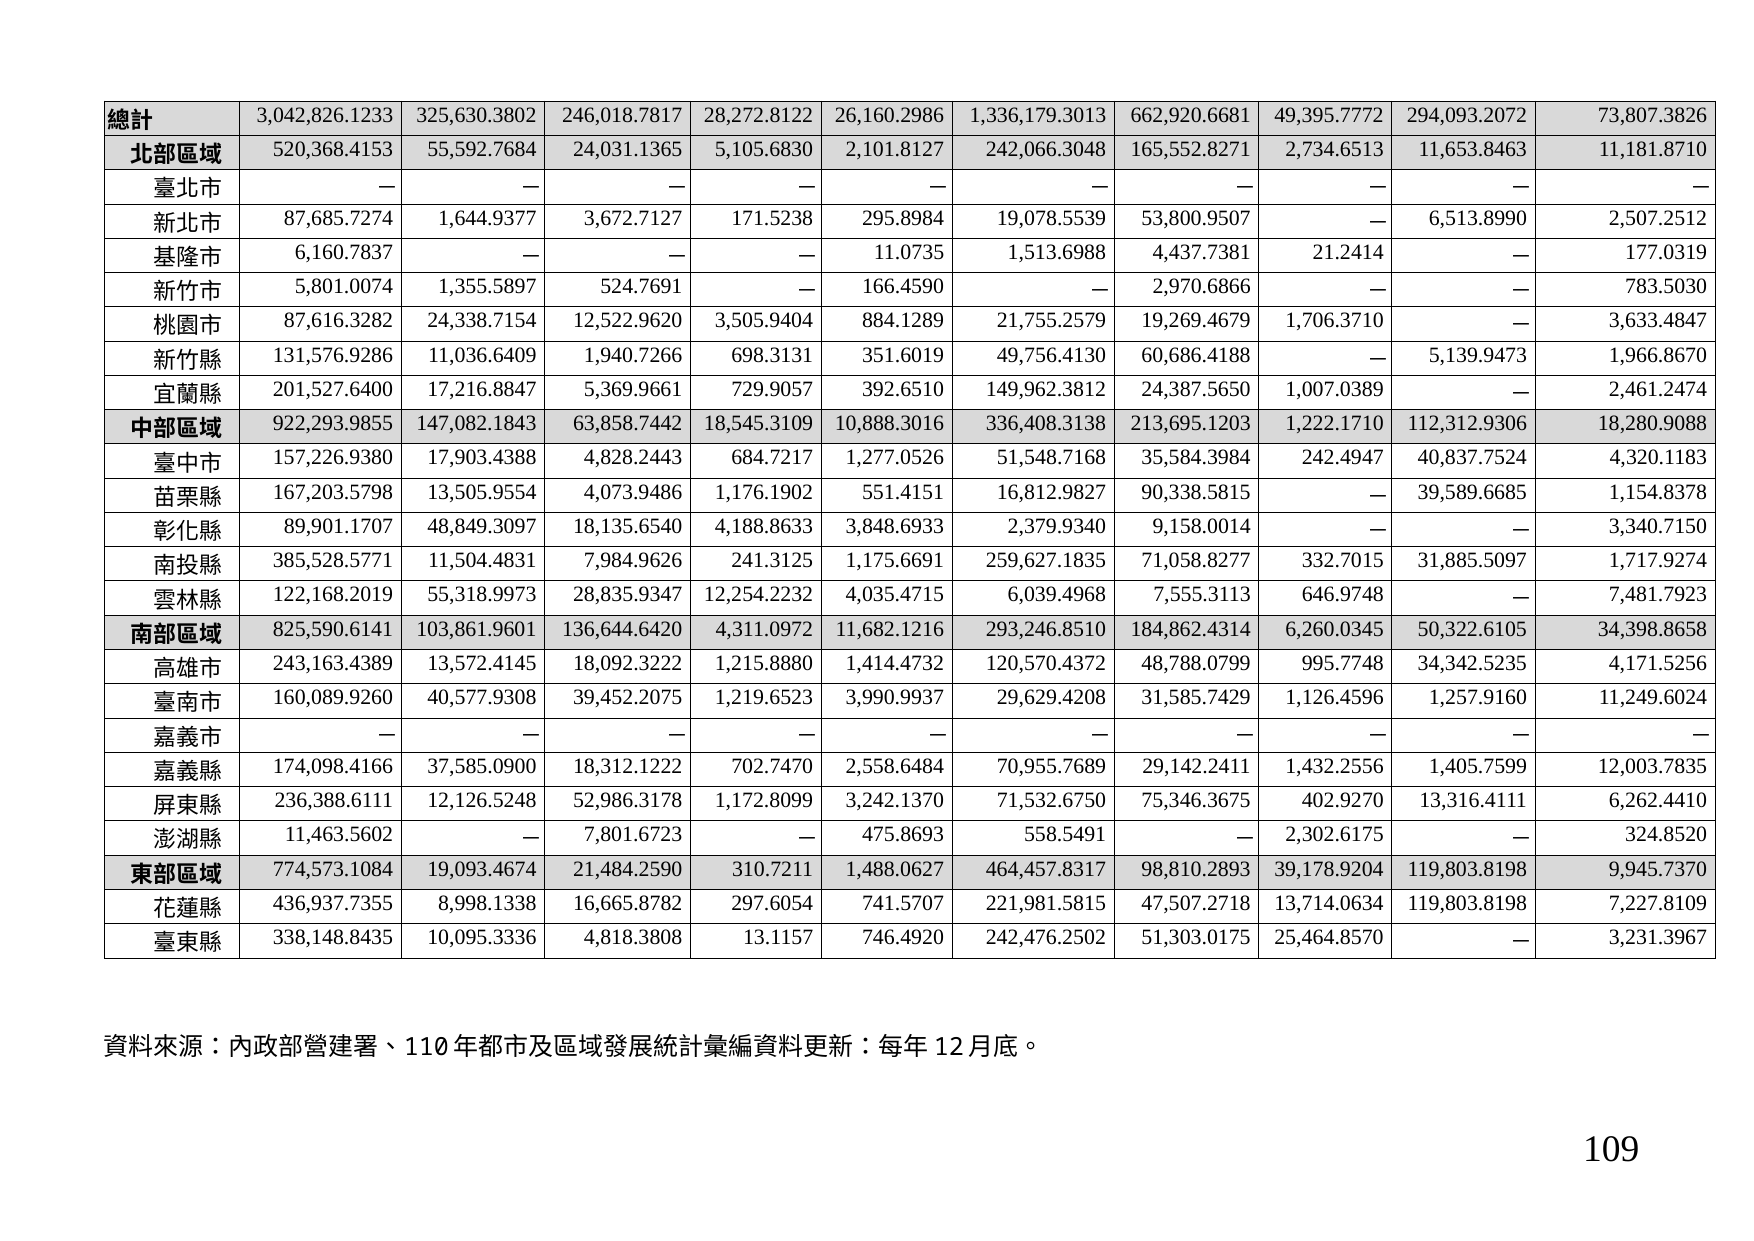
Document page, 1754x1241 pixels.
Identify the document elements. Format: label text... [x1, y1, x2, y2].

table_cell 1,405.7599 [1392, 753, 1535, 786]
table_cell 55,318.9973 [402, 581, 544, 615]
table_cell 436,937.7355 [240, 890, 401, 923]
table_cell 6,039.4968 [953, 581, 1114, 615]
table_cell － [1259, 513, 1391, 546]
table_cell 2,734.6513 [1259, 136, 1391, 169]
table_cell 2,101.8127 [822, 136, 952, 169]
table_cell 259,627.1835 [953, 547, 1114, 580]
table_cell 70,955.7689 [953, 753, 1114, 786]
table_cell 1,007.0389 [1259, 376, 1391, 409]
table_cell 7,801.6723 [545, 821, 690, 854]
table_cell － [1259, 273, 1391, 306]
table_cell 澎湖縣 [105, 821, 239, 854]
table_cell 242,476.2502 [953, 924, 1114, 957]
table_cell 7,481.7923 [1536, 581, 1715, 615]
table_cell 9,945.7370 [1536, 856, 1715, 889]
table_cell 4,818.3808 [545, 924, 690, 957]
table_cell 201,527.6400 [240, 376, 401, 409]
table_cell 4,437.7381 [1115, 239, 1258, 272]
table_cell 25,464.8570 [1259, 924, 1391, 957]
table_cell 5,139.9473 [1392, 342, 1535, 375]
table_cell 18,280.9088 [1536, 410, 1715, 443]
table_cell 1,488.0627 [822, 856, 952, 889]
table_cell 4,171.5256 [1536, 650, 1715, 683]
table_cell 7,227.8109 [1536, 890, 1715, 923]
table_cell 新竹縣 [105, 342, 239, 375]
table_cell 1,432.2556 [1259, 753, 1391, 786]
table_cell 18,545.3109 [691, 410, 821, 443]
table_cell 18,135.6540 [545, 513, 690, 546]
table_cell － [1392, 924, 1535, 957]
table_cell 3,505.9404 [691, 307, 821, 341]
table_cell 741.5707 [822, 890, 952, 923]
table_cell 7,555.3113 [1115, 581, 1258, 615]
table_cell 157,226.9380 [240, 444, 401, 478]
table_cell 55,592.7684 [402, 136, 544, 169]
table_cell 89,901.1707 [240, 513, 401, 546]
table_cell 922,293.9855 [240, 410, 401, 443]
table_cell 48,788.0799 [1115, 650, 1258, 683]
table_cell 5,801.0074 [240, 273, 401, 306]
table_cell － [1259, 205, 1391, 238]
table_cell － [953, 273, 1114, 306]
table_cell 698.3131 [691, 342, 821, 375]
table_cell － [1392, 719, 1535, 752]
table_cell 520,368.4153 [240, 136, 401, 169]
table_cell － [402, 170, 544, 203]
table_cell 746.4920 [822, 924, 952, 957]
table_cell 21,755.2579 [953, 307, 1114, 341]
table_cell 160,089.9260 [240, 684, 401, 717]
table_cell － [402, 821, 544, 854]
table_cell 24,031.1365 [545, 136, 690, 169]
table_cell 684.7217 [691, 444, 821, 478]
table_cell 29,142.2411 [1115, 753, 1258, 786]
table_cell 10,095.3336 [402, 924, 544, 957]
table_cell 662,920.6681 [1115, 102, 1258, 135]
table_cell 171.5238 [691, 205, 821, 238]
table_cell 10,888.3016 [822, 410, 952, 443]
table_cell 702.7470 [691, 753, 821, 786]
table_cell 51,303.0175 [1115, 924, 1258, 957]
table_cell － [1259, 342, 1391, 375]
table_cell 總計 [105, 102, 239, 135]
table_cell － [1392, 273, 1535, 306]
table_cell － [691, 170, 821, 203]
table_cell 2,461.2474 [1536, 376, 1715, 409]
table_cell － [1392, 821, 1535, 854]
table_cell 392.6510 [822, 376, 952, 409]
table_cell 1,717.9274 [1536, 547, 1715, 580]
table_cell 325,630.3802 [402, 102, 544, 135]
table_cell 12,254.2232 [691, 581, 821, 615]
table_cell 241.3125 [691, 547, 821, 580]
table_cell 71,058.8277 [1115, 547, 1258, 580]
table_cell 11,463.5602 [240, 821, 401, 854]
table_cell 293,246.8510 [953, 616, 1114, 649]
table_cell － [1115, 719, 1258, 752]
table_cell 1,966.8670 [1536, 342, 1715, 375]
table_cell 53,800.9507 [1115, 205, 1258, 238]
table_cell 18,312.1222 [545, 753, 690, 786]
table_cell 995.7748 [1259, 650, 1391, 683]
table_cell 39,589.6685 [1392, 479, 1535, 512]
table_cell 87,685.7274 [240, 205, 401, 238]
table_cell 242.4947 [1259, 444, 1391, 478]
table_cell － [1392, 239, 1535, 272]
table_cell － [953, 170, 1114, 203]
table_cell 1,222.1710 [1259, 410, 1391, 443]
table_cell 90,338.5815 [1115, 479, 1258, 512]
table_cell 310.7211 [691, 856, 821, 889]
table_cell 336,408.3138 [953, 410, 1114, 443]
table_cell 294,093.2072 [1392, 102, 1535, 135]
table_cell － [1259, 479, 1391, 512]
table_cell － [1259, 719, 1391, 752]
table_cell 2,507.2512 [1536, 205, 1715, 238]
table_cell － [691, 273, 821, 306]
table_cell － [1392, 376, 1535, 409]
table_cell 24,387.5650 [1115, 376, 1258, 409]
table_cell 3,672.7127 [545, 205, 690, 238]
table_cell 1,175.6691 [822, 547, 952, 580]
table_cell 2,970.6866 [1115, 273, 1258, 306]
table_cell 131,576.9286 [240, 342, 401, 375]
table_cell 新北市 [105, 205, 239, 238]
table_cell 嘉義縣 [105, 753, 239, 786]
table_cell 11,653.8463 [1392, 136, 1535, 169]
table_cell 1,219.6523 [691, 684, 821, 717]
table_cell 12,003.7835 [1536, 753, 1715, 786]
table_cell 49,395.7772 [1259, 102, 1391, 135]
table_cell 246,018.7817 [545, 102, 690, 135]
table_cell 39,452.2075 [545, 684, 690, 717]
table_cell 26,160.2986 [822, 102, 952, 135]
table_cell 高雄市 [105, 650, 239, 683]
table_cell － [691, 821, 821, 854]
table_cell 8,998.1338 [402, 890, 544, 923]
table_cell 774,573.1084 [240, 856, 401, 889]
table_cell 3,231.3967 [1536, 924, 1715, 957]
table_cell － [1392, 170, 1535, 203]
table_cell 63,858.7442 [545, 410, 690, 443]
table_cell 1,154.8378 [1536, 479, 1715, 512]
table_cell 28,835.9347 [545, 581, 690, 615]
table_cell 南投縣 [105, 547, 239, 580]
table_cell 1,355.5897 [402, 273, 544, 306]
table_cell 884.1289 [822, 307, 952, 341]
table_cell 112,312.9306 [1392, 410, 1535, 443]
table_cell 31,885.5097 [1392, 547, 1535, 580]
table_cell 17,216.8847 [402, 376, 544, 409]
table_cell － [1115, 821, 1258, 854]
table_cell － [402, 719, 544, 752]
table_cell 2,379.9340 [953, 513, 1114, 546]
table_cell 13,316.4111 [1392, 787, 1535, 820]
table_cell 南部區域 [105, 616, 239, 649]
table_cell 21,484.2590 [545, 856, 690, 889]
table_cell 174,098.4166 [240, 753, 401, 786]
table_cell 臺南市 [105, 684, 239, 717]
table_cell 北部區域 [105, 136, 239, 169]
table_cell 3,242.1370 [822, 787, 952, 820]
table_cell 166.4590 [822, 273, 952, 306]
table_cell 16,812.9827 [953, 479, 1114, 512]
table_cell 16,665.8782 [545, 890, 690, 923]
table_cell 基隆市 [105, 239, 239, 272]
table_cell 1,176.1902 [691, 479, 821, 512]
table_cell 120,570.4372 [953, 650, 1114, 683]
table_cell 783.5030 [1536, 273, 1715, 306]
table_cell 351.6019 [822, 342, 952, 375]
table_cell 臺北市 [105, 170, 239, 203]
table_cell 40,837.7524 [1392, 444, 1535, 478]
table_cell 11,036.6409 [402, 342, 544, 375]
table_cell － [822, 719, 952, 752]
table_cell 147,082.1843 [402, 410, 544, 443]
table_cell 1,513.6988 [953, 239, 1114, 272]
table_cell － [545, 719, 690, 752]
table_cell 29,629.4208 [953, 684, 1114, 717]
table_cell 119,803.8198 [1392, 890, 1535, 923]
table_cell 221,981.5815 [953, 890, 1114, 923]
table_cell 4,320.1183 [1536, 444, 1715, 478]
table_cell 4,073.9486 [545, 479, 690, 512]
table_cell 165,552.8271 [1115, 136, 1258, 169]
table_cell 1,644.9377 [402, 205, 544, 238]
table_cell 1,172.8099 [691, 787, 821, 820]
table_cell 524.7691 [545, 273, 690, 306]
table_cell 1,126.4596 [1259, 684, 1391, 717]
table_cell 1,414.4732 [822, 650, 952, 683]
table_cell 12,522.9620 [545, 307, 690, 341]
table_cell 13,714.0634 [1259, 890, 1391, 923]
table_cell 184,862.4314 [1115, 616, 1258, 649]
table_cell 177.0319 [1536, 239, 1715, 272]
table_cell 3,633.4847 [1536, 307, 1715, 341]
table_cell 1,215.8880 [691, 650, 821, 683]
table_cell 243,163.4389 [240, 650, 401, 683]
table_cell 19,269.4679 [1115, 307, 1258, 341]
table_cell 402.9270 [1259, 787, 1391, 820]
table_cell 1,277.0526 [822, 444, 952, 478]
table_cell 167,203.5798 [240, 479, 401, 512]
table_cell 19,078.5539 [953, 205, 1114, 238]
table_cell 4,828.2443 [545, 444, 690, 478]
table_cell 729.9057 [691, 376, 821, 409]
table_cell 50,322.6105 [1392, 616, 1535, 649]
table_cell 551.4151 [822, 479, 952, 512]
table_cell 48,849.3097 [402, 513, 544, 546]
table_cell － [1536, 170, 1715, 203]
table_cell 4,188.8633 [691, 513, 821, 546]
table_cell － [240, 719, 401, 752]
table_cell 1,706.3710 [1259, 307, 1391, 341]
table_cell 1,940.7266 [545, 342, 690, 375]
table_cell 119,803.8198 [1392, 856, 1535, 889]
table_cell 236,388.6111 [240, 787, 401, 820]
table_cell 297.6054 [691, 890, 821, 923]
table_cell 6,513.8990 [1392, 205, 1535, 238]
table_cell 彰化縣 [105, 513, 239, 546]
table_cell 11,682.1216 [822, 616, 952, 649]
table_cell 11,504.4831 [402, 547, 544, 580]
table_cell 103,861.9601 [402, 616, 544, 649]
table_cell － [545, 170, 690, 203]
table_cell 桃園市 [105, 307, 239, 341]
table_cell 12,126.5248 [402, 787, 544, 820]
table_cell 中部區域 [105, 410, 239, 443]
table_cell 34,342.5235 [1392, 650, 1535, 683]
table_cell 60,686.4188 [1115, 342, 1258, 375]
table_cell 35,584.3984 [1115, 444, 1258, 478]
table_cell － [691, 719, 821, 752]
table_cell 24,338.7154 [402, 307, 544, 341]
table_cell － [545, 239, 690, 272]
table_cell 4,035.4715 [822, 581, 952, 615]
table_cell － [240, 170, 401, 203]
table_cell 98,810.2893 [1115, 856, 1258, 889]
table_cell 東部區域 [105, 856, 239, 889]
table_cell 2,558.6484 [822, 753, 952, 786]
table_cell 苗栗縣 [105, 479, 239, 512]
table_cell 75,346.3675 [1115, 787, 1258, 820]
table_cell 19,093.4674 [402, 856, 544, 889]
table_cell 1,336,179.3013 [953, 102, 1114, 135]
table_cell 6,262.4410 [1536, 787, 1715, 820]
table_cell － [822, 170, 952, 203]
table_cell － [1392, 307, 1535, 341]
table_cell 324.8520 [1536, 821, 1715, 854]
table_cell 13,505.9554 [402, 479, 544, 512]
table_cell 3,990.9937 [822, 684, 952, 717]
table_cell 646.9748 [1259, 581, 1391, 615]
table_cell － [402, 239, 544, 272]
table_cell 49,756.4130 [953, 342, 1114, 375]
table_cell 9,158.0014 [1115, 513, 1258, 546]
table_cell 新竹市 [105, 273, 239, 306]
table_cell 嘉義市 [105, 719, 239, 752]
table_cell 臺東縣 [105, 924, 239, 957]
table_cell 136,644.6420 [545, 616, 690, 649]
table_cell 31,585.7429 [1115, 684, 1258, 717]
table_cell 11.0735 [822, 239, 952, 272]
table_cell － [1115, 170, 1258, 203]
table_cell 7,984.9626 [545, 547, 690, 580]
table_cell 屏東縣 [105, 787, 239, 820]
table_cell 11,249.6024 [1536, 684, 1715, 717]
table_cell 5,105.6830 [691, 136, 821, 169]
table_cell 385,528.5771 [240, 547, 401, 580]
table_cell 149,962.3812 [953, 376, 1114, 409]
table_cell 34,398.8658 [1536, 616, 1715, 649]
table_cell 242,066.3048 [953, 136, 1114, 169]
table_cell 11,181.8710 [1536, 136, 1715, 169]
table_cell 47,507.2718 [1115, 890, 1258, 923]
table_cell 52,986.3178 [545, 787, 690, 820]
table_cell 17,903.4388 [402, 444, 544, 478]
table_cell 13.1157 [691, 924, 821, 957]
table_cell 雲林縣 [105, 581, 239, 615]
table_cell 28,272.8122 [691, 102, 821, 135]
table_cell 宜蘭縣 [105, 376, 239, 409]
table_cell 39,178.9204 [1259, 856, 1391, 889]
table_cell 73,807.3826 [1536, 102, 1715, 135]
table_cell 71,532.6750 [953, 787, 1114, 820]
table_cell 295.8984 [822, 205, 952, 238]
table_cell 332.7015 [1259, 547, 1391, 580]
table_cell 464,457.8317 [953, 856, 1114, 889]
table_cell 825,590.6141 [240, 616, 401, 649]
table_cell 213,695.1203 [1115, 410, 1258, 443]
table_cell 2,302.6175 [1259, 821, 1391, 854]
table_cell 3,848.6933 [822, 513, 952, 546]
table_cell 37,585.0900 [402, 753, 544, 786]
table_cell 1,257.9160 [1392, 684, 1535, 717]
table_cell 475.8693 [822, 821, 952, 854]
table_cell 87,616.3282 [240, 307, 401, 341]
table_cell 51,548.7168 [953, 444, 1114, 478]
subtitle 資料來源：內政部營建署、110年都市及區域發展統計彙編資料更新：每年12月底。 [103, 958, 1639, 1083]
table_cell 18,092.3222 [545, 650, 690, 683]
table_cell 3,340.7150 [1536, 513, 1715, 546]
table_cell 4,311.0972 [691, 616, 821, 649]
table_cell 13,572.4145 [402, 650, 544, 683]
table_cell 花蓮縣 [105, 890, 239, 923]
table_cell 3,042,826.1233 [240, 102, 401, 135]
table_cell 558.5491 [953, 821, 1114, 854]
table_cell － [1392, 513, 1535, 546]
table_cell 122,168.2019 [240, 581, 401, 615]
table_cell 338,148.8435 [240, 924, 401, 957]
table_cell － [691, 239, 821, 272]
table_cell 6,160.7837 [240, 239, 401, 272]
table_cell 臺中市 [105, 444, 239, 478]
table_cell － [1536, 719, 1715, 752]
table_cell 6,260.0345 [1259, 616, 1391, 649]
table_cell 5,369.9661 [545, 376, 690, 409]
table_cell － [953, 719, 1114, 752]
table_cell 21.2414 [1259, 239, 1391, 272]
table_cell － [1392, 581, 1535, 615]
table_cell 40,577.9308 [402, 684, 544, 717]
table_cell － [1259, 170, 1391, 203]
